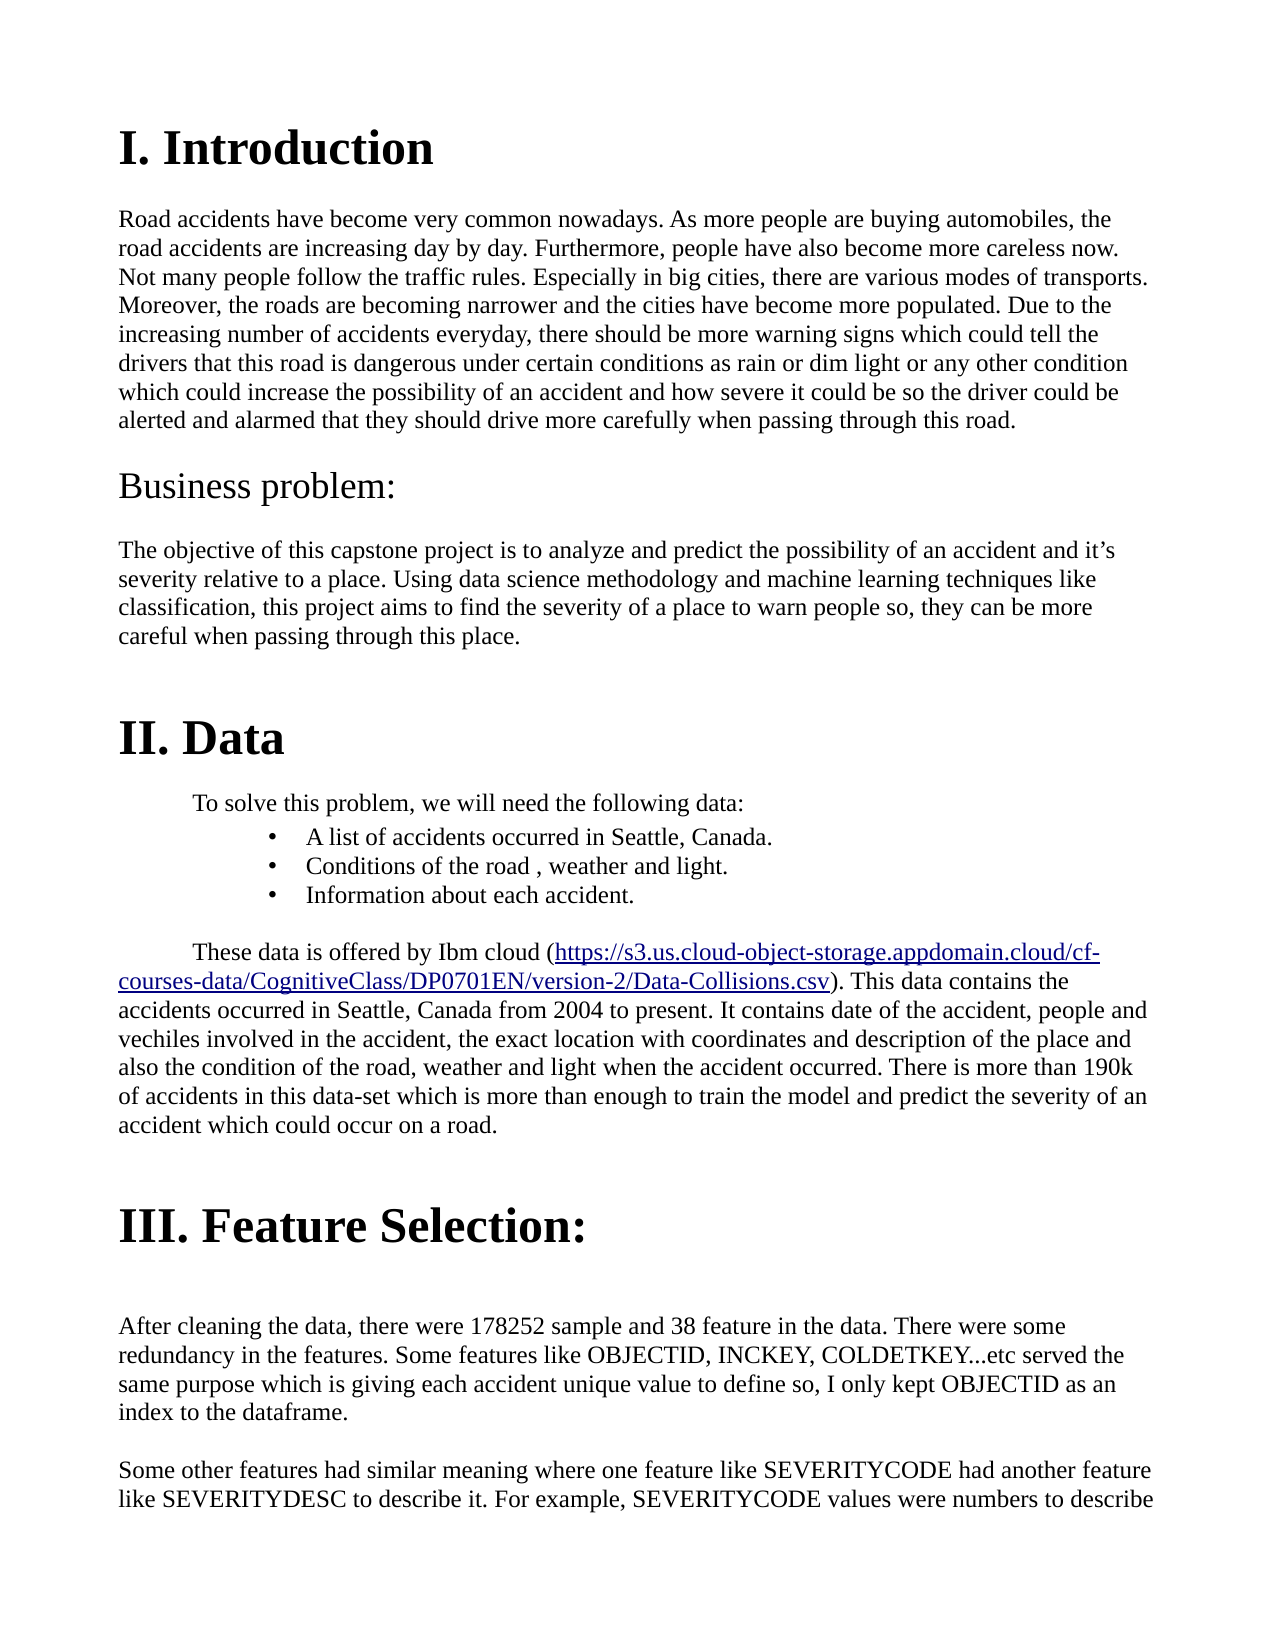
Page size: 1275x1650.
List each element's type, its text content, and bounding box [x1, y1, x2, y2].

text The objective of this capstone project is to analyze and predict the possibility of an accident and it’s severity relative to a place. Using data science methodology and machine learning techniques like classification, this project aims to find the severity of a place to warn people so, they can be more careful when passing through this place. [118, 535, 1157, 650]
text To solve this problem, we will need the following data: [118, 765, 1157, 822]
text Business problem: [118, 463, 1157, 506]
list A list of accidents occurred in Seattle, Canada. [268, 822, 1157, 851]
text II. Data [118, 707, 1157, 765]
text III. Feature Selection: [118, 1196, 1157, 1254]
text After cleaning the data, there were 178252 sample and 38 feature in the data. There were some redundancy in the features. Some features like OBJECTID, INCKEY, COLDETKEY...etc served the same purpose which is giving each accident unique value to define so, I only kept OBJECTID as an index to the dataframe. [118, 1311, 1157, 1426]
text Road accidents have become very common nowadays. As more people are buying automobiles, the road accidents are increasing day by day. Furthermore, people have also become more careless now. Not many people follow the traffic rules. Especially in big cities, there are various modes of transports. Moreover, the roads are becoming narrower and the cities have become more populated. Due to the increasing number of accidents everyday, there should be more warning signs which could tell the drivers that this road is dangerous under certain conditions as rain or dim light or any other condition which could increase the possibility of an accident and how severe it could be so the driver could be alerted and alarmed that they should drive more carefully when passing through this road. [118, 204, 1157, 434]
text I. Introduction [118, 118, 1157, 176]
list Conditions of the road , weather and light. [268, 851, 1157, 880]
text These data is offered by Ibm cloud (https://s3.us.cloud-object-storage.appdomain.cloud/cf-courses-data/CognitiveClass/DP0701EN/version-2/Data-Collisions.csv). This data contains the accidents occurred in Seattle, Canada from 2004 to present. It contains date of the accident, people and vechiles involved in the accident, the exact location with coordinates and description of the place and also the condition of the road, weather and light when the accident occurred. There is more than 190k of accidents in this data-set which is more than enough to train the model and predict the severity of an accident which could occur on a road. [118, 937, 1157, 1139]
text Some other features had similar meaning where one feature like SEVERITYCODE had another feature like SEVERITYDESC to describe it. For example, SEVERITYCODE values were numbers to describe [118, 1455, 1157, 1512]
list Information about each accident. [268, 880, 1157, 909]
